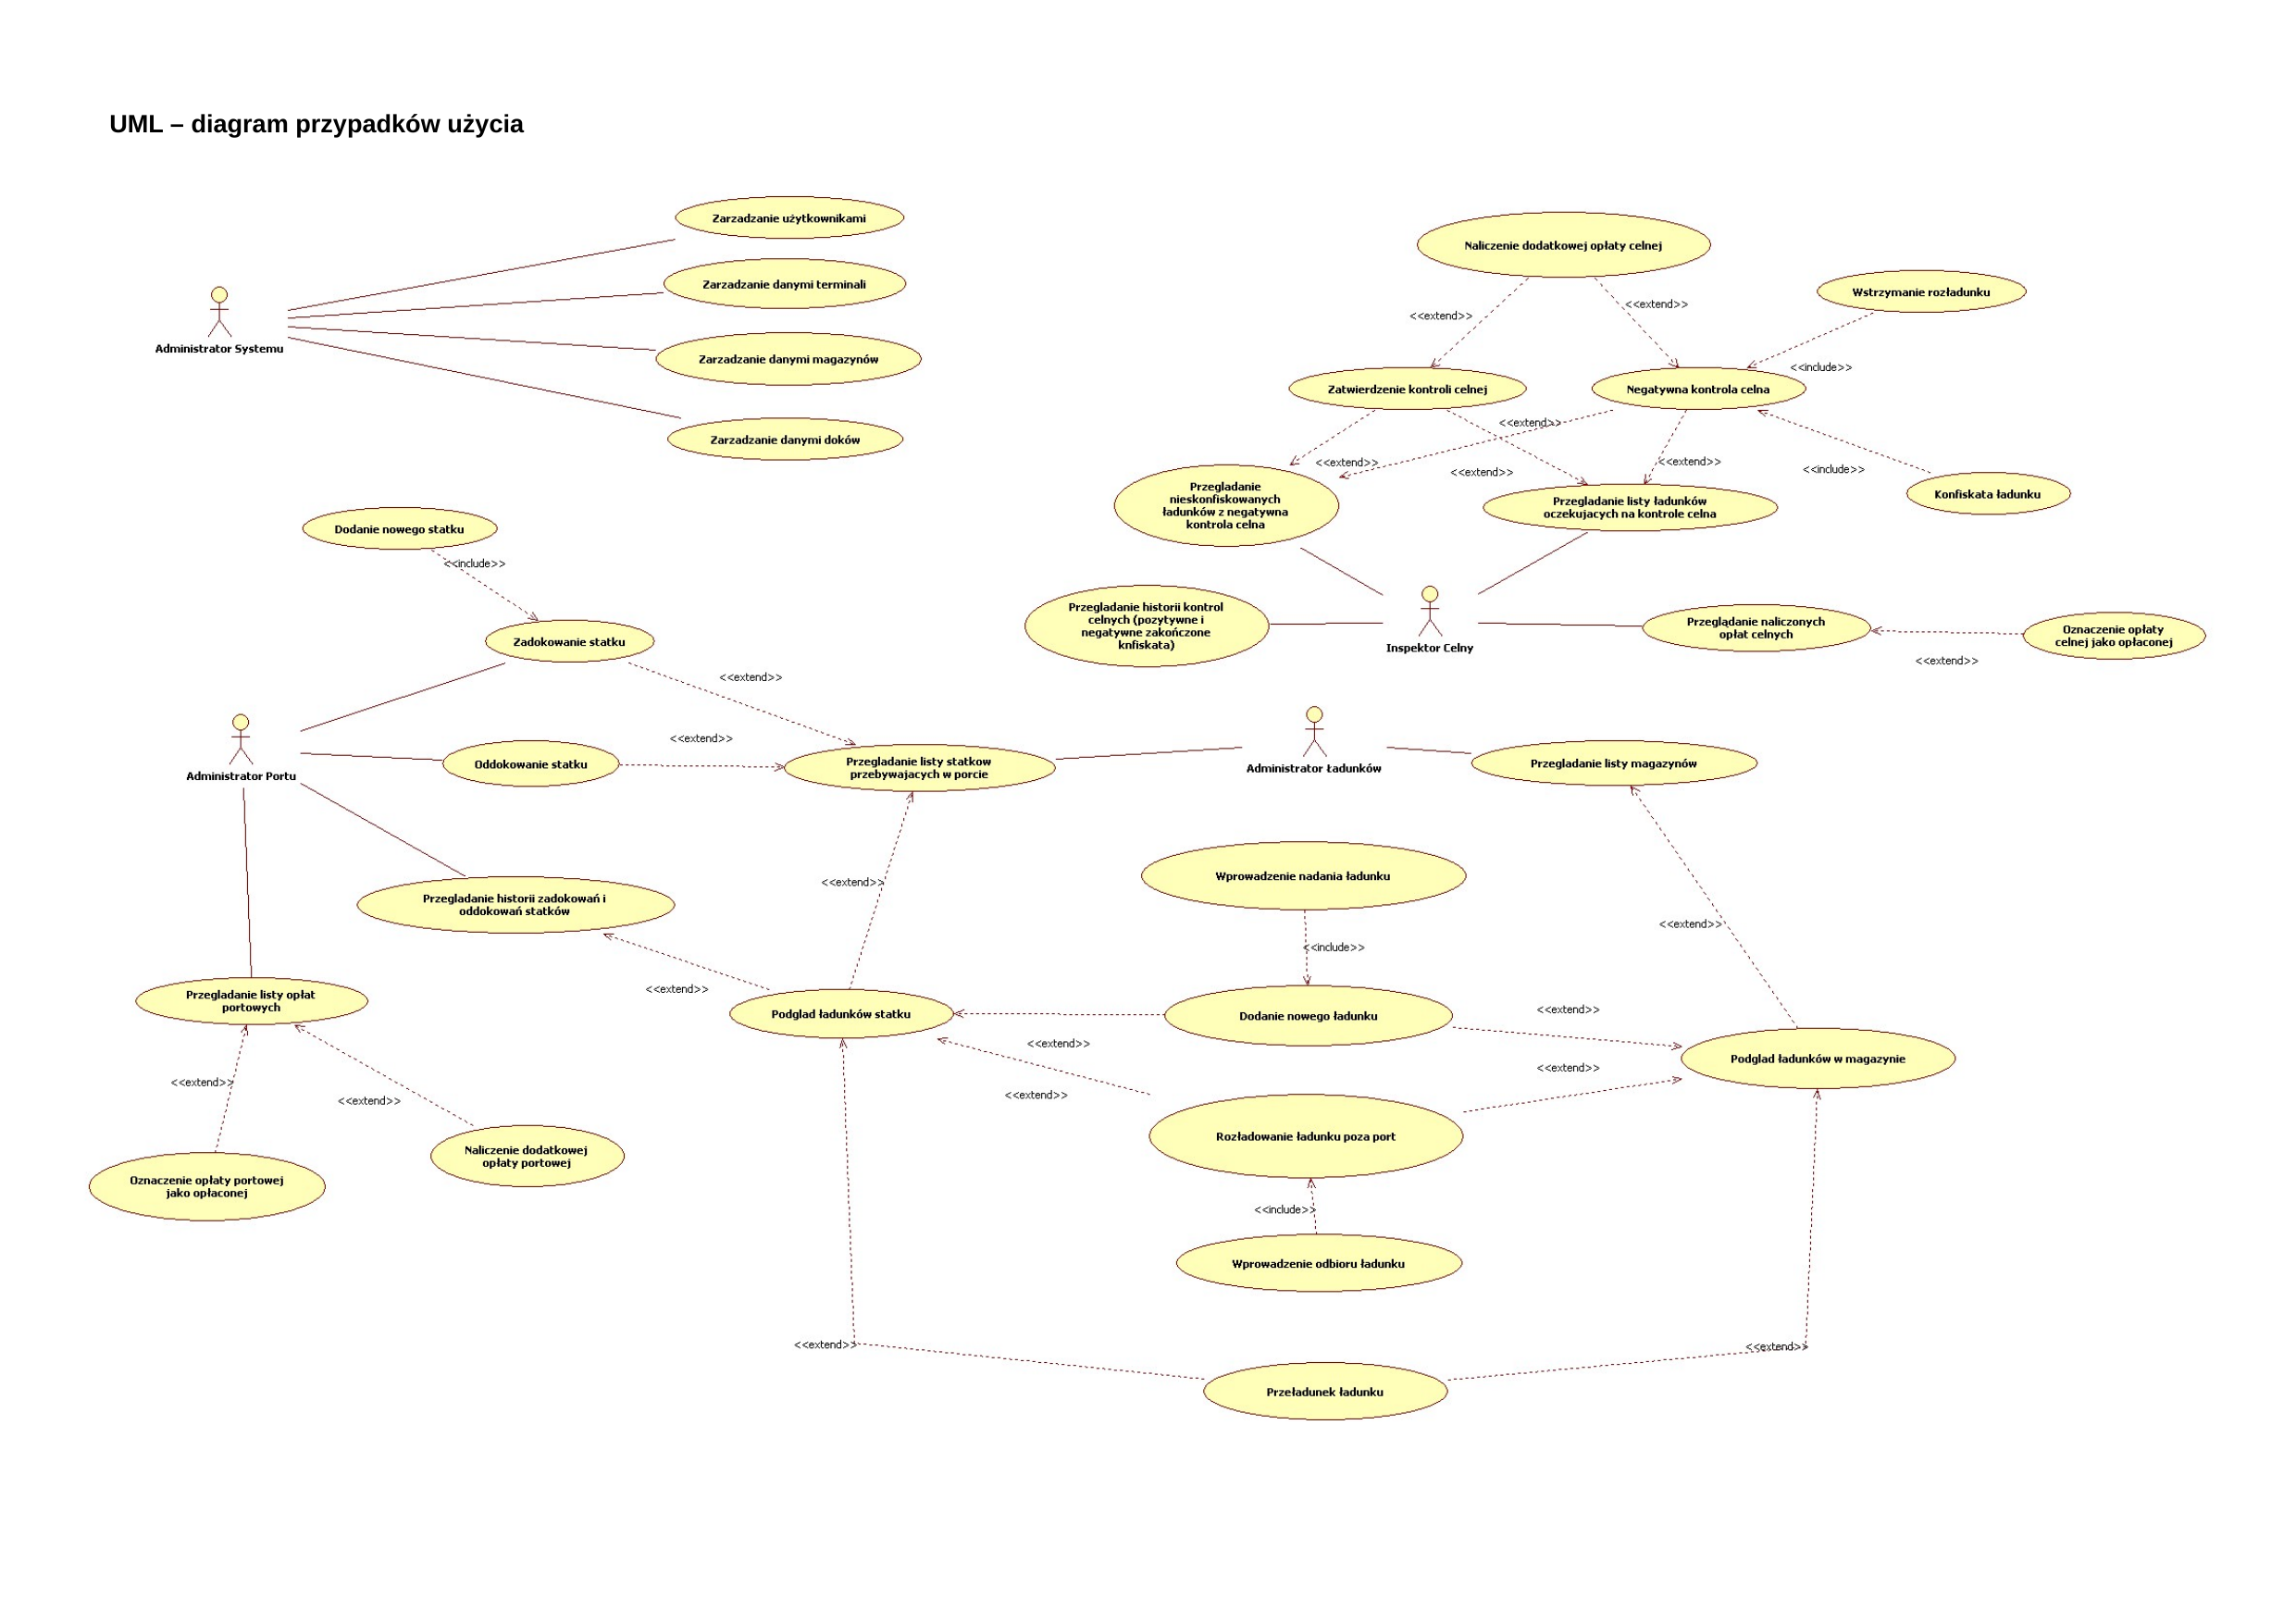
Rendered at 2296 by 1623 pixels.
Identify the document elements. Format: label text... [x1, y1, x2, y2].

subtitle UML – diagram przypadków użycia [109, 109, 2186, 138]
picture [69, 177, 2226, 1440]
